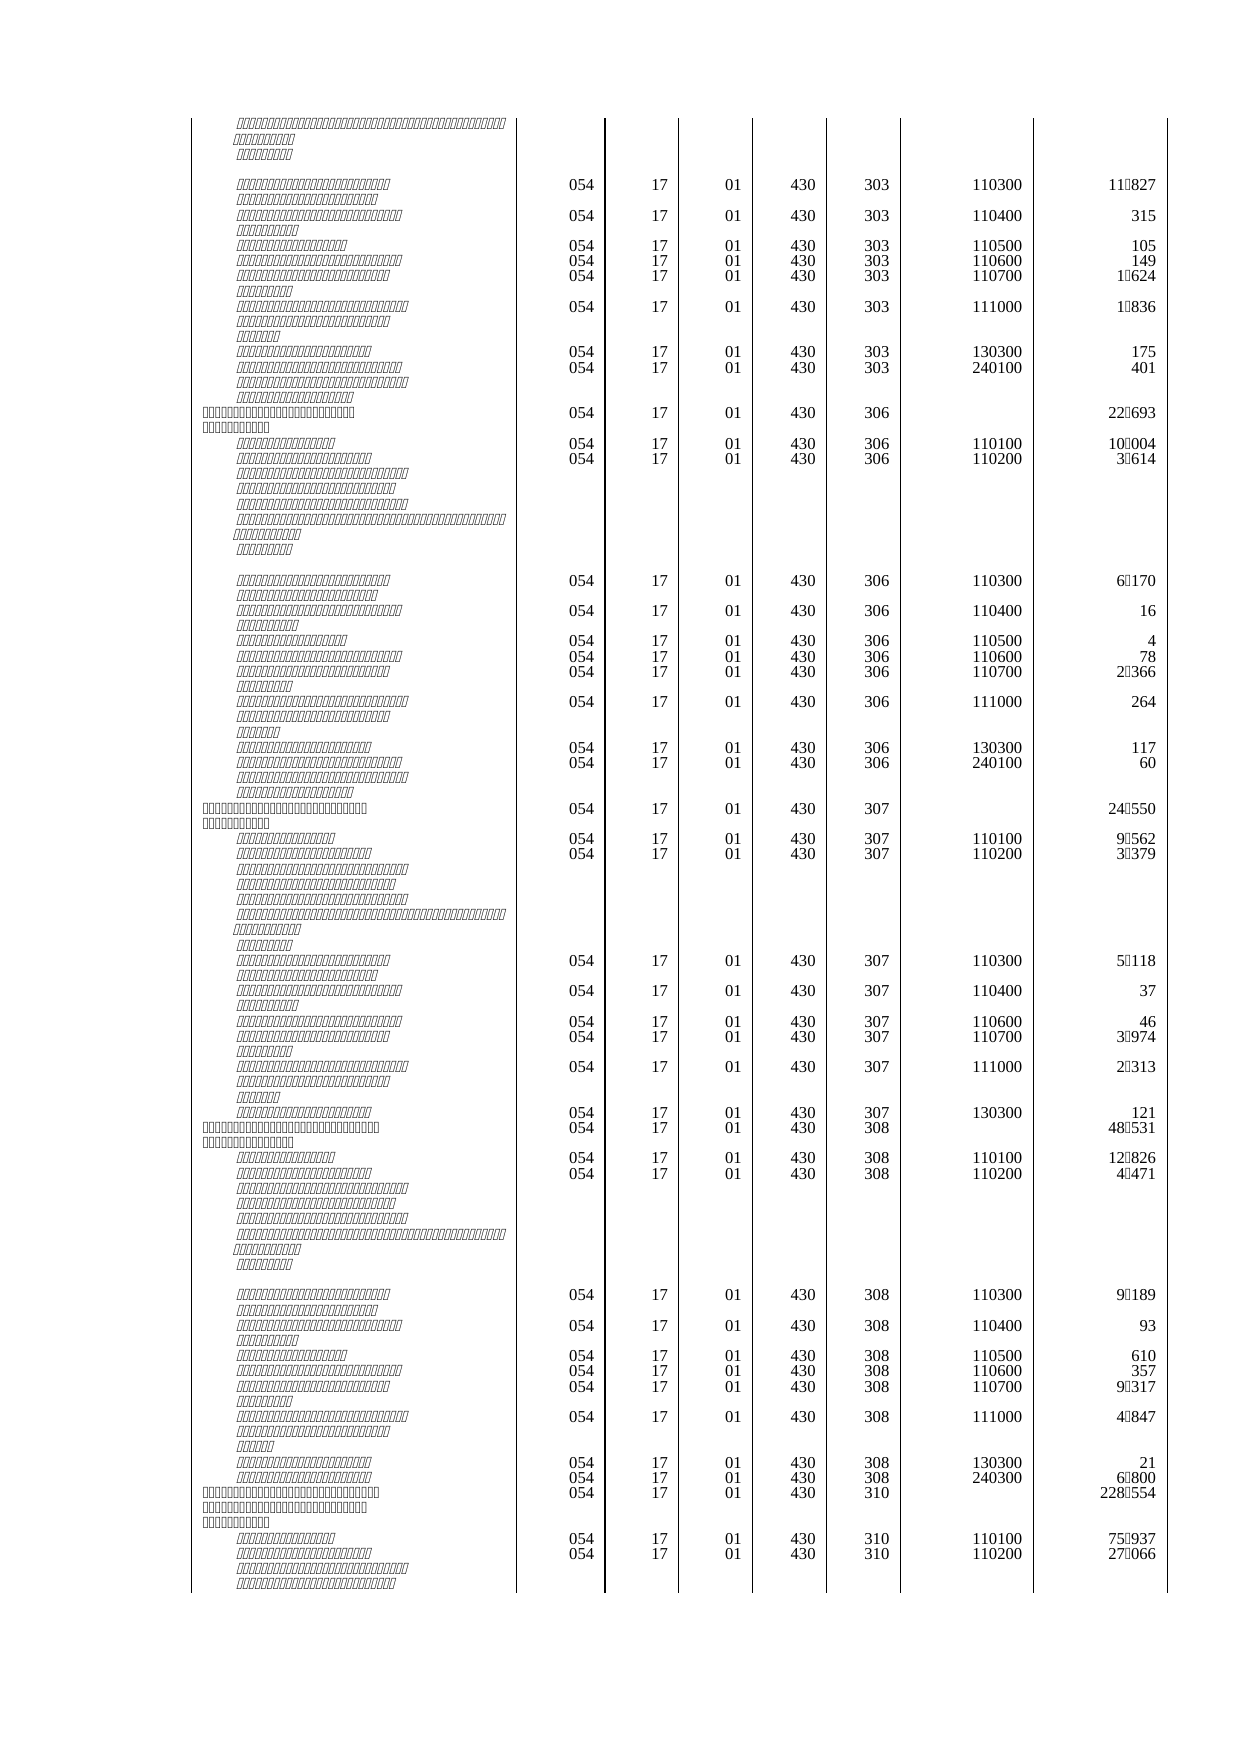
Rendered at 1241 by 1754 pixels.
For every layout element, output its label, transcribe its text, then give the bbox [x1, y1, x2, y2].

table_cell  [901, 1168, 1033, 1289]
table_cell  [1034, 955, 1167, 985]
table_cell  [192, 635, 516, 650]
table_cell  [192, 1472, 516, 1487]
table_cell  [901, 361, 1033, 407]
table_cell  [901, 1107, 1033, 1122]
table_cell  [1034, 848, 1167, 954]
table_cell  [1034, 270, 1167, 301]
table_cell  [1034, 1152, 1167, 1167]
table_cell  [753, 1350, 826, 1365]
table_cell  [517, 1122, 604, 1152]
table_cell  [679, 453, 752, 574]
table_cell  [606, 1456, 678, 1472]
table_cell  [753, 255, 826, 270]
table_cell  [1034, 666, 1167, 696]
table_cell    [192, 1487, 516, 1532]
table_cell  [517, 1107, 604, 1122]
table_cell  [679, 1122, 752, 1152]
table_cell  [606, 1031, 678, 1061]
table_cell  [827, 1122, 900, 1152]
table_cell  [901, 1152, 1033, 1167]
table_cell  [901, 605, 1033, 635]
table_cell  [827, 1289, 900, 1319]
table_cell   [192, 574, 516, 605]
table_cell  [753, 270, 826, 301]
table_cell  [753, 1152, 826, 1167]
table_cell  [753, 803, 826, 833]
table_cell  [753, 1122, 826, 1152]
table_cell  [1034, 453, 1167, 574]
table_cell [901, 1122, 1033, 1152]
table_cell  [679, 666, 752, 696]
table_cell  [1034, 1456, 1167, 1472]
table_cell  [517, 240, 604, 255]
table_cell [901, 803, 1033, 833]
table_cell  [192, 1107, 516, 1122]
table_cell  [901, 1031, 1033, 1061]
table_cell  [192, 438, 516, 453]
table_cell   [192, 985, 516, 1015]
table_cell   [192, 1289, 516, 1319]
table_cell  [901, 255, 1033, 270]
table_cell [517, 118, 604, 179]
table_cell  [517, 1548, 604, 1593]
table_cell  [679, 1350, 752, 1365]
table_cell  [679, 301, 752, 346]
table_cell       [192, 848, 516, 954]
table_cell  [517, 179, 604, 209]
table_cell  [1034, 574, 1167, 605]
table_cell  [901, 666, 1033, 696]
table_cell  [827, 1548, 900, 1593]
table_cell  [901, 1320, 1033, 1350]
table_cell  [606, 453, 678, 574]
table_cell  [753, 438, 826, 453]
table_cell  [827, 1152, 900, 1167]
table_cell  [606, 1472, 678, 1487]
table_cell  [827, 955, 900, 985]
table_cell [901, 1487, 1033, 1532]
table_cell  [827, 1533, 900, 1548]
table_cell    [192, 1411, 516, 1456]
table_cell  [1034, 361, 1167, 407]
table_cell  [679, 270, 752, 301]
table_cell  [901, 453, 1033, 574]
table_cell  [1034, 240, 1167, 255]
table_cell  [517, 346, 604, 361]
table_cell   [192, 1122, 516, 1152]
table_cell  [606, 757, 678, 802]
table_cell  [517, 1456, 604, 1472]
table_cell  [517, 666, 604, 696]
table_cell  [1034, 1365, 1167, 1380]
table_cell  [679, 635, 752, 650]
table_cell  [517, 1168, 604, 1289]
table_cell  [517, 1365, 604, 1380]
table_cell  [827, 1380, 900, 1411]
table_cell  [517, 1061, 604, 1107]
table_cell  [827, 985, 900, 1015]
table_cell  [1034, 605, 1167, 635]
table_cell  [901, 955, 1033, 985]
table_cell  [827, 1015, 900, 1031]
table_cell  [679, 346, 752, 361]
table_cell  [1034, 1061, 1167, 1107]
table_cell  [827, 346, 900, 361]
table_cell  [606, 1365, 678, 1380]
table_cell  [753, 1320, 826, 1350]
table_cell  [827, 757, 900, 802]
table_cell  [606, 1122, 678, 1152]
table_cell  [679, 1320, 752, 1350]
table_cell  [1034, 803, 1167, 833]
table_cell  [517, 1320, 604, 1350]
table_cell  [827, 605, 900, 635]
table_cell  [679, 1380, 752, 1411]
table_cell  [517, 574, 604, 605]
table_cell  [753, 574, 826, 605]
table_cell  [1034, 1122, 1167, 1152]
table_cell  [192, 1015, 516, 1031]
table_cell  [901, 1365, 1033, 1380]
table_cell  [827, 270, 900, 301]
table_cell  [827, 453, 900, 574]
table_cell  [679, 1015, 752, 1031]
table_cell  [517, 1152, 604, 1167]
table_cell  [901, 985, 1033, 1015]
table_cell  [1034, 1289, 1167, 1319]
table_cell  [192, 240, 516, 255]
table_cell  [192, 255, 516, 270]
table_cell   [192, 1031, 516, 1061]
table_cell  [606, 1061, 678, 1107]
table_cell  [1034, 407, 1167, 437]
table_cell  [827, 574, 900, 605]
table_cell  [827, 361, 900, 407]
table_cell  [753, 757, 826, 802]
table_cell  [517, 1411, 604, 1456]
table_cell  [606, 1487, 678, 1532]
table_cell  [753, 361, 826, 407]
table_cell    [192, 301, 516, 346]
table_cell  [901, 1456, 1033, 1472]
table_cell  [517, 1472, 604, 1487]
table_cell  [901, 1380, 1033, 1411]
table_cell  [679, 1107, 752, 1122]
table_cell  [517, 605, 604, 635]
table_cell   [192, 407, 516, 437]
table_cell  [827, 696, 900, 742]
table_cell  [901, 1411, 1033, 1456]
table_cell  [753, 1411, 826, 1456]
table_cell  [679, 240, 752, 255]
table_cell  [517, 361, 604, 407]
table_cell  [606, 1289, 678, 1319]
table_cell  [753, 1456, 826, 1472]
table_cell  [192, 1152, 516, 1167]
table_cell       [192, 1168, 516, 1289]
table_cell    [192, 757, 516, 802]
table_cell  [1034, 650, 1167, 666]
table_cell  [1034, 1472, 1167, 1487]
table_cell  [827, 1456, 900, 1472]
table_cell  [606, 438, 678, 453]
table_cell  [1034, 1487, 1167, 1532]
table_cell  [827, 1411, 900, 1456]
table_cell  [679, 1289, 752, 1319]
table_cell  [517, 1015, 604, 1031]
table_cell [1034, 118, 1167, 179]
table_cell  [679, 1548, 752, 1593]
table_cell       [192, 453, 516, 574]
table_cell  [753, 1533, 826, 1548]
table_cell  [1034, 1350, 1167, 1365]
table_cell  [517, 1031, 604, 1061]
table_cell  [192, 1456, 516, 1472]
table_cell  [1034, 1533, 1167, 1548]
table_cell  [827, 1061, 900, 1107]
table_cell  [517, 635, 604, 650]
table_cell  [753, 179, 826, 209]
table_cell  [606, 696, 678, 742]
table_cell  [753, 453, 826, 574]
table_cell  [901, 742, 1033, 757]
table_cell  [753, 1061, 826, 1107]
table_cell   [192, 605, 516, 635]
table_cell  [606, 666, 678, 696]
table_cell  [753, 742, 826, 757]
table_cell  [679, 1472, 752, 1487]
table_cell  [606, 742, 678, 757]
table_cell  [753, 848, 826, 954]
table_cell  [753, 407, 826, 437]
table_cell  [753, 1015, 826, 1031]
table_cell  [679, 1411, 752, 1456]
table_cell   [192, 955, 516, 985]
table_cell  [1034, 1015, 1167, 1031]
table_cell  [1034, 301, 1167, 346]
table_cell  [606, 179, 678, 209]
table_cell  [1034, 346, 1167, 361]
table_cell  [517, 757, 604, 802]
table_cell  [606, 270, 678, 301]
table_cell  [827, 1031, 900, 1061]
table_cell  [517, 742, 604, 757]
table_cell  [827, 1472, 900, 1487]
table_cell  [606, 346, 678, 361]
table_cell  [679, 1365, 752, 1380]
table_cell  [679, 361, 752, 407]
table_cell  [901, 1472, 1033, 1487]
table_cell  [753, 833, 826, 848]
table_cell  [753, 955, 826, 985]
table_cell  [679, 1456, 752, 1472]
table_cell  [606, 301, 678, 346]
table_cell  [827, 1320, 900, 1350]
table_cell   [192, 209, 516, 240]
table_cell  [827, 833, 900, 848]
table_cell  [827, 240, 900, 255]
table_cell  [753, 1289, 826, 1319]
table_cell  [517, 1380, 604, 1411]
table_cell   [192, 118, 516, 179]
table_cell  [1034, 757, 1167, 802]
table_cell  [827, 438, 900, 453]
table_cell  [901, 757, 1033, 802]
table_cell  [679, 1061, 752, 1107]
table_cell  [753, 209, 826, 240]
table_cell  [192, 1365, 516, 1380]
table_cell   [192, 270, 516, 301]
table_cell  [517, 650, 604, 666]
table_cell  [901, 1350, 1033, 1365]
table_cell  [753, 346, 826, 361]
table_cell  [606, 605, 678, 635]
table_cell  [901, 650, 1033, 666]
table_cell   [192, 803, 516, 833]
table_cell [827, 118, 900, 179]
table_cell  [517, 985, 604, 1015]
table_cell  [753, 301, 826, 346]
table_cell  [192, 833, 516, 848]
table_cell  [1034, 1031, 1167, 1061]
table_cell  [1034, 1320, 1167, 1350]
table_cell [901, 407, 1033, 437]
table_cell  [679, 407, 752, 437]
table_cell  [753, 605, 826, 635]
table_cell  [606, 650, 678, 666]
table_cell  [517, 209, 604, 240]
table_cell  [1034, 985, 1167, 1015]
table_cell  [1034, 438, 1167, 453]
table_cell  [1034, 1548, 1167, 1593]
table_cell  [901, 848, 1033, 954]
table_cell  [827, 209, 900, 240]
table_cell  [827, 1350, 900, 1365]
table_cell  [517, 1350, 604, 1365]
table_cell  [827, 1487, 900, 1532]
table_cell  [1034, 833, 1167, 848]
table_cell  [517, 955, 604, 985]
table_cell  [901, 635, 1033, 650]
table_cell   [192, 1320, 516, 1350]
table_cell  [827, 179, 900, 209]
table_cell  [192, 1533, 516, 1548]
table_cell  [901, 696, 1033, 742]
table_cell    [192, 696, 516, 742]
table_cell  [827, 803, 900, 833]
table_cell  [606, 240, 678, 255]
table_cell  [901, 1015, 1033, 1031]
table_cell  [1034, 635, 1167, 650]
table_cell  [517, 453, 604, 574]
table_cell  [679, 757, 752, 802]
table_cell  [517, 1289, 604, 1319]
table_cell  [606, 1152, 678, 1167]
table_cell  [517, 270, 604, 301]
table_cell  [679, 955, 752, 985]
table_cell  [827, 1365, 900, 1380]
table_cell    [192, 361, 516, 407]
table_cell  [679, 803, 752, 833]
table_cell  [606, 1380, 678, 1411]
table_cell  [192, 742, 516, 757]
table_cell  [606, 635, 678, 650]
table_cell  [606, 407, 678, 437]
table_cell  [901, 301, 1033, 346]
table_cell  [192, 346, 516, 361]
table_cell  [901, 209, 1033, 240]
table_cell  [901, 240, 1033, 255]
table_cell  [517, 848, 604, 954]
table_cell  [753, 1365, 826, 1380]
table_cell  [606, 574, 678, 605]
table_cell  [901, 270, 1033, 301]
table_cell  [606, 1320, 678, 1350]
table_cell  [827, 407, 900, 437]
table_cell    [192, 1548, 516, 1593]
table_cell  [827, 635, 900, 650]
table_cell  [901, 346, 1033, 361]
table_cell  [679, 650, 752, 666]
table_cell [753, 118, 826, 179]
table_cell  [606, 209, 678, 240]
table_cell  [606, 955, 678, 985]
table_cell  [901, 1289, 1033, 1319]
table_cell  [753, 1548, 826, 1593]
table_cell  [606, 1350, 678, 1365]
table_cell  [827, 1168, 900, 1289]
table_cell  [901, 833, 1033, 848]
table_cell  [753, 1487, 826, 1532]
table_cell  [679, 1031, 752, 1061]
table_cell  [679, 1487, 752, 1532]
table_cell  [827, 301, 900, 346]
table_cell  [679, 209, 752, 240]
table_cell  [901, 438, 1033, 453]
table_cell  [679, 1533, 752, 1548]
table_cell  [606, 1533, 678, 1548]
table_cell  [827, 848, 900, 954]
table_cell  [753, 985, 826, 1015]
table_cell  [1034, 209, 1167, 240]
table_cell  [517, 833, 604, 848]
table_cell  [901, 1548, 1033, 1593]
table_cell [901, 118, 1033, 179]
table_cell  [517, 803, 604, 833]
table_cell [679, 118, 752, 179]
table_cell  [517, 438, 604, 453]
table_cell  [679, 848, 752, 954]
table_cell  [606, 985, 678, 1015]
table_cell  [753, 1168, 826, 1289]
table_cell  [606, 803, 678, 833]
table_cell  [1034, 1107, 1167, 1122]
table_cell  [606, 1015, 678, 1031]
table_cell  [517, 407, 604, 437]
table_cell  [1034, 742, 1167, 757]
table_cell  [1034, 179, 1167, 209]
table_cell  [827, 255, 900, 270]
table_cell  [827, 1107, 900, 1122]
table_cell  [517, 301, 604, 346]
table_cell  [753, 635, 826, 650]
table_cell  [517, 255, 604, 270]
table_cell  [192, 1350, 516, 1365]
table_cell  [753, 240, 826, 255]
table_cell  [606, 361, 678, 407]
table_cell  [753, 696, 826, 742]
table_cell  [606, 1107, 678, 1122]
table_cell  [606, 255, 678, 270]
table_cell  [679, 696, 752, 742]
table_cell  [679, 742, 752, 757]
table_cell  [753, 650, 826, 666]
table_cell  [517, 1533, 604, 1548]
table_cell  [679, 255, 752, 270]
table_cell  [192, 650, 516, 666]
table_cell  [679, 438, 752, 453]
table_cell   [192, 666, 516, 696]
table_cell  [606, 1411, 678, 1456]
table_cell  [753, 1472, 826, 1487]
table_cell  [827, 742, 900, 757]
table_cell   [192, 1380, 516, 1411]
table_cell  [679, 1168, 752, 1289]
table_cell  [901, 1533, 1033, 1548]
table_cell  [606, 833, 678, 848]
table_cell  [679, 574, 752, 605]
table_cell  [606, 1168, 678, 1289]
table_cell  [606, 848, 678, 954]
table_cell    [192, 1061, 516, 1107]
table_cell  [1034, 1168, 1167, 1289]
table_cell  [753, 1380, 826, 1411]
table_cell  [1034, 1411, 1167, 1456]
table_cell [606, 118, 678, 179]
table_cell  [679, 605, 752, 635]
table_cell  [679, 985, 752, 1015]
table_cell  [901, 179, 1033, 209]
table_cell  [1034, 1380, 1167, 1411]
table_cell  [517, 1487, 604, 1532]
table_cell  [827, 666, 900, 696]
table_cell  [901, 574, 1033, 605]
table_cell  [901, 1061, 1033, 1107]
table_cell  [517, 696, 604, 742]
table_cell   [192, 179, 516, 209]
table_cell  [753, 1031, 826, 1061]
table_cell  [753, 666, 826, 696]
table_cell  [827, 650, 900, 666]
table_cell  [679, 1152, 752, 1167]
table_cell  [1034, 696, 1167, 742]
table_cell  [753, 1107, 826, 1122]
table_cell  [1034, 255, 1167, 270]
table_cell  [606, 1548, 678, 1593]
table_cell  [679, 833, 752, 848]
table_cell  [679, 179, 752, 209]
